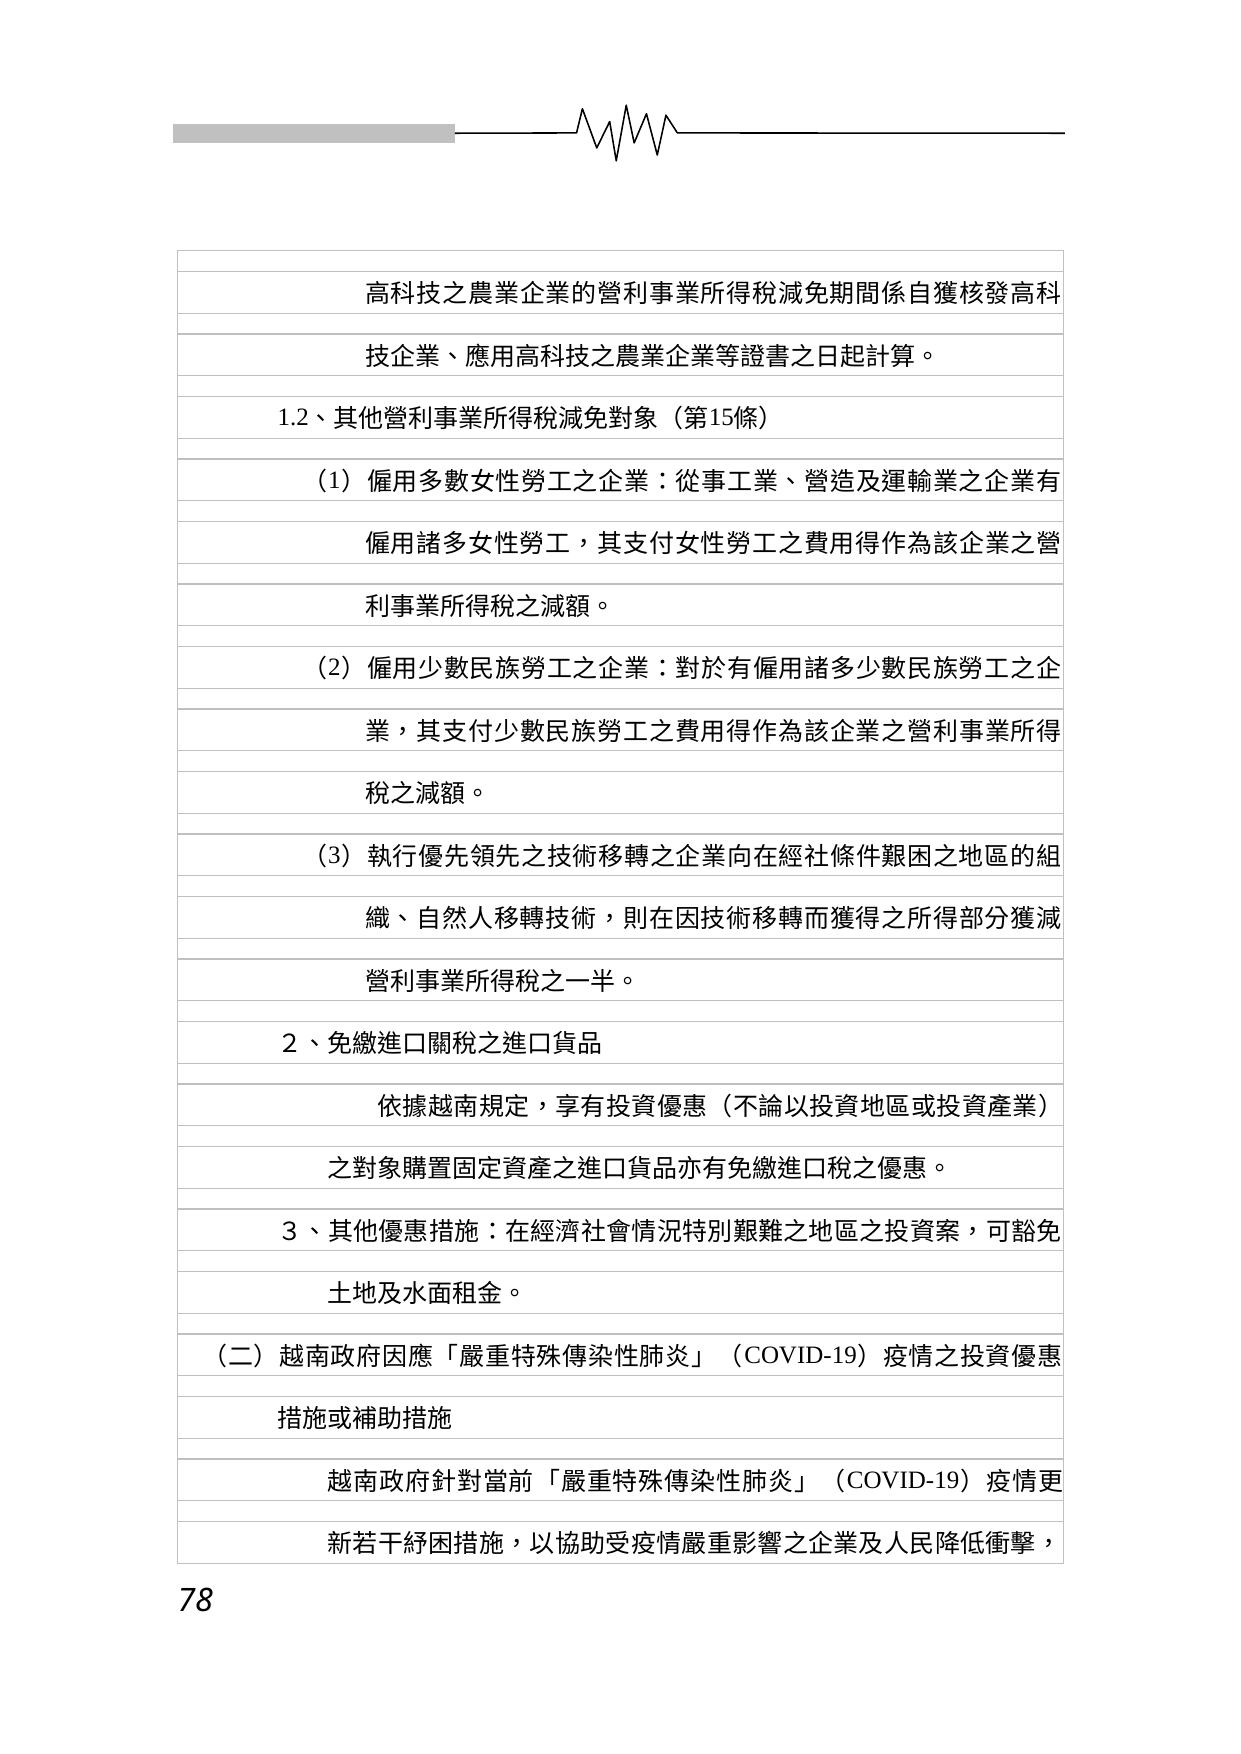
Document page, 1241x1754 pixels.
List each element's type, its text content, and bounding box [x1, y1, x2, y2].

text [327, 1126, 1063, 1146]
text ２、免繳進口關稅之進口貨品 [277, 1022, 1063, 1063]
text [327, 1064, 1063, 1083]
text [302, 501, 1063, 521]
text （2）僱用少數民族勞工之企業：對於有僱用諸多少數民族勞工之企 [302, 647, 1063, 688]
text 稅之減額。 [302, 772, 1063, 813]
text [302, 314, 1063, 333]
text 利事業所得稅之減額。 [302, 585, 1063, 625]
text [302, 626, 1063, 646]
text [302, 439, 1063, 458]
text 僱用諸多女性勞工，其支付女性勞工之費用得作為該企業之營 [302, 522, 1063, 563]
text [277, 376, 1063, 396]
text 越南政府針對當前「嚴重特殊傳染性肺炎」（COVID-19）疫情更 [327, 1460, 1063, 1500]
text [202, 1376, 1063, 1396]
text [202, 1314, 1063, 1333]
text 高科技之農業企業的營利事業所得稅減免期間係自獲核發高科 [302, 272, 1063, 313]
text 營利事業所得稅之一半。 [302, 960, 1063, 1000]
text 之對象購置固定資產之進口貨品亦有免繳進口稅之優惠。 [327, 1147, 1063, 1188]
text 新若干紓困措施，以協助受疫情嚴重影響之企業及人民降低衝擊， [327, 1522, 1063, 1563]
text [302, 689, 1063, 708]
text [302, 876, 1063, 896]
text [277, 1189, 1063, 1208]
text ３、其他優惠措施：在經濟社會情況特別艱難之地區之投資案，可豁免 [277, 1210, 1063, 1250]
text 土地及水面租金。 [277, 1272, 1063, 1313]
text 技企業、應用高科技之農業企業等證書之日起計算。 [302, 335, 1063, 375]
text [327, 1501, 1063, 1521]
text （1）僱用多數女性勞工之企業：從事工業、營造及運輸業之企業有 [302, 460, 1063, 500]
text 業，其支付少數民族勞工之費用得作為該企業之營利事業所得 [302, 710, 1063, 750]
text [302, 251, 1063, 271]
text [302, 939, 1063, 958]
text [277, 1251, 1063, 1271]
text 依據越南規定，享有投資優惠（不論以投資地區或投資產業） [327, 1085, 1063, 1125]
text [277, 1001, 1063, 1021]
text [302, 564, 1063, 583]
text 措施或補助措施 [202, 1397, 1063, 1438]
text 織、自然人移轉技術，則在因技術移轉而獲得之所得部分獲減 [302, 897, 1063, 938]
text [302, 751, 1063, 771]
text （3）執行優先領先之技術移轉之企業向在經社條件艱困之地區的組 [302, 835, 1063, 875]
text 1.2、其他營利事業所得稅減免對象（第15條） [277, 397, 1063, 438]
text （二）越南政府因應「嚴重特殊傳染性肺炎」（COVID-19）疫情之投資優惠 [202, 1335, 1063, 1375]
text [327, 1439, 1063, 1458]
text [302, 814, 1063, 833]
